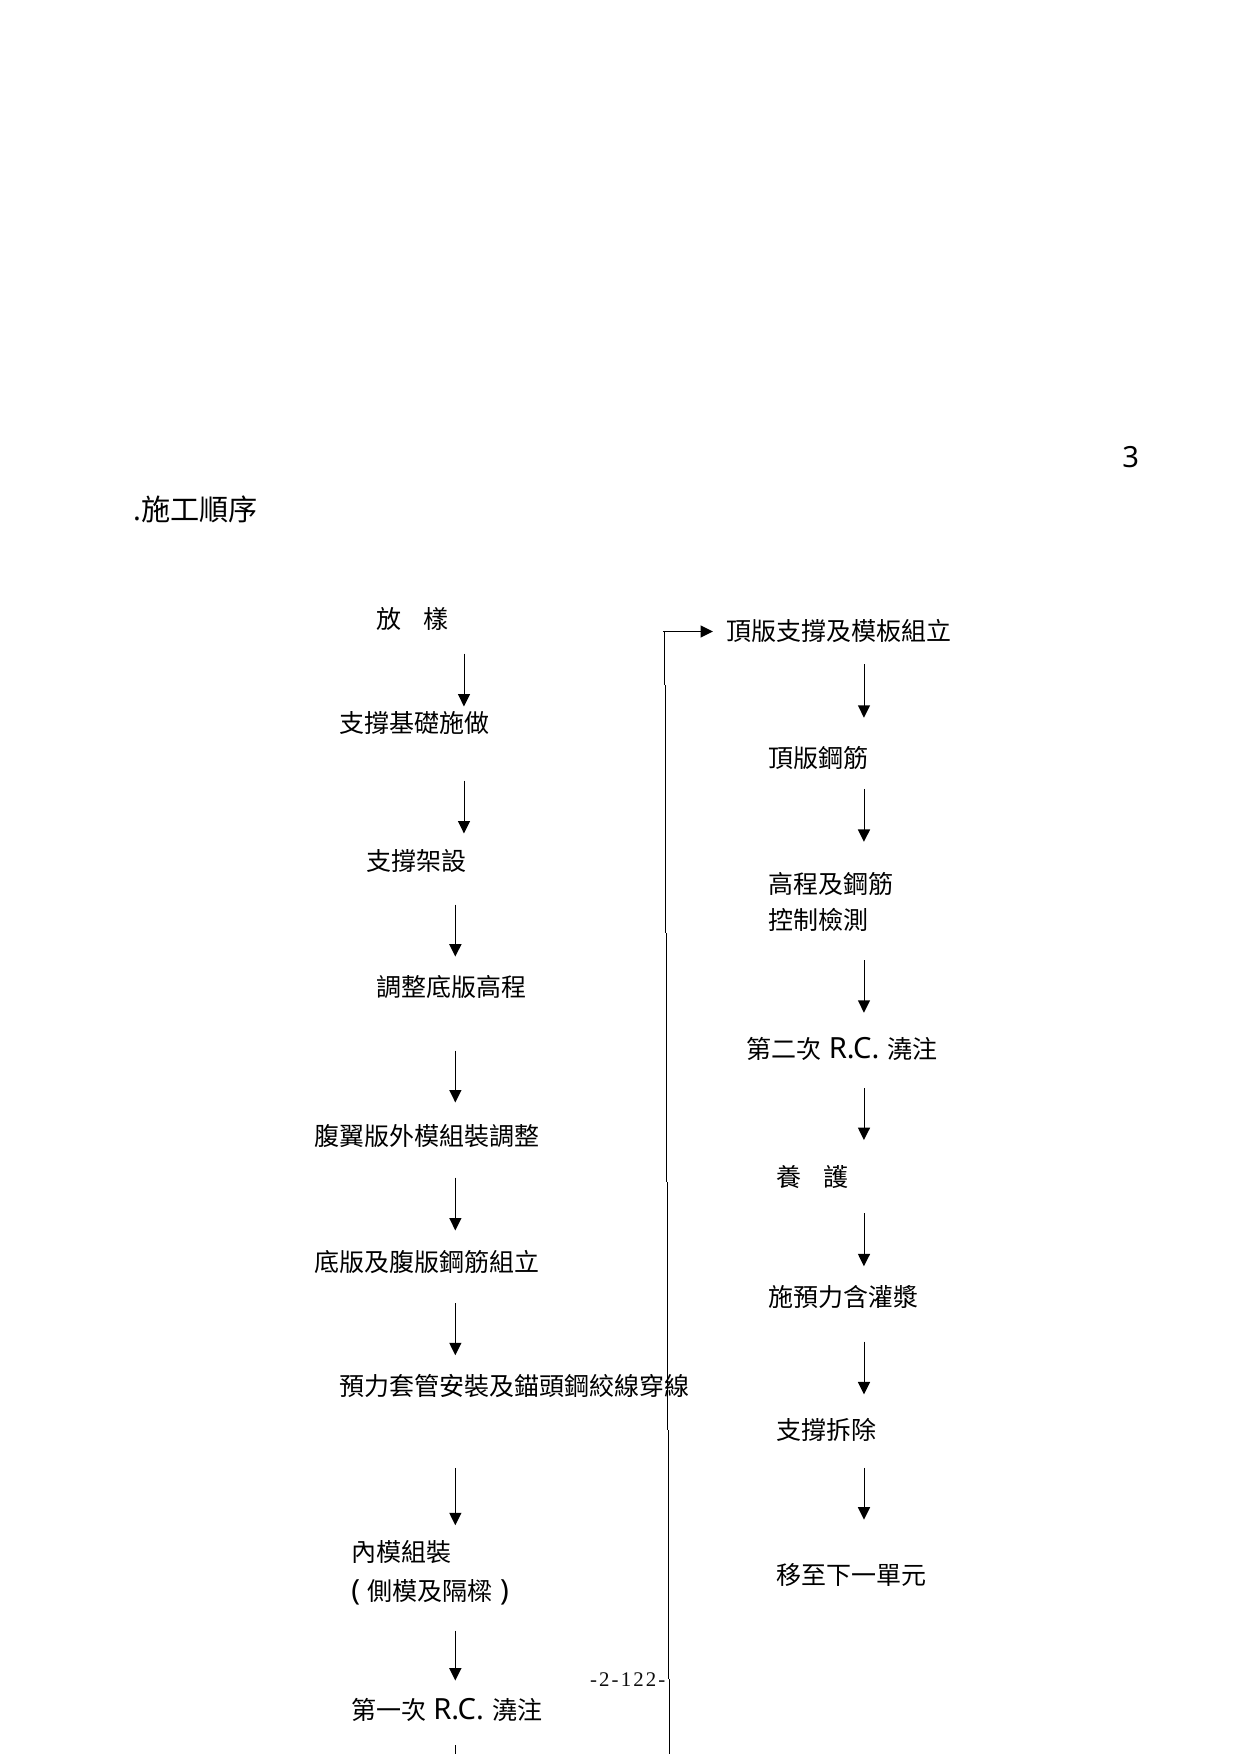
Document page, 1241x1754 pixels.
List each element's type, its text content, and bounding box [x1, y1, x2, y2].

list 3.施工順序 [133, 437, 1122, 529]
